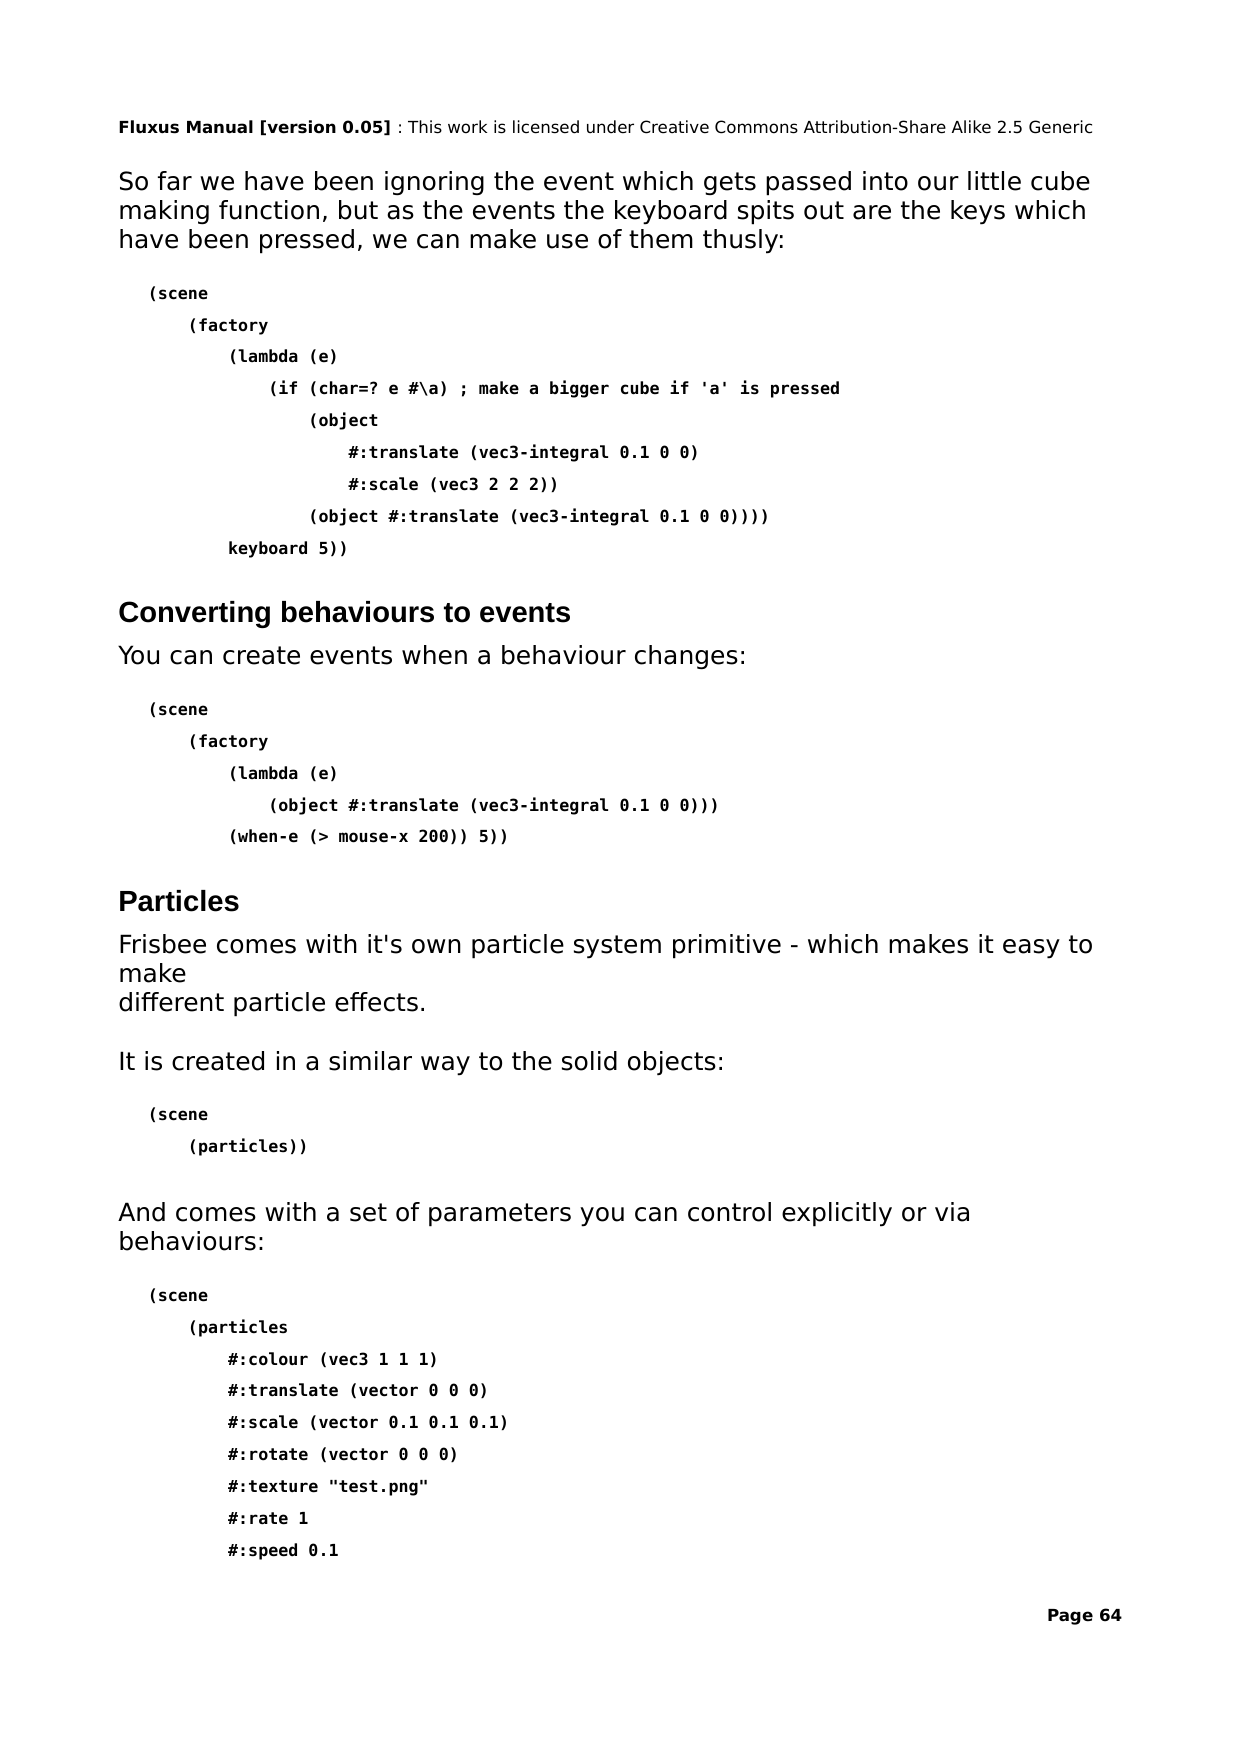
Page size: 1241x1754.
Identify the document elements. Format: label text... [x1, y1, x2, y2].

text It is created in a similar way to the solid objects: [118, 1047, 1122, 1076]
text (scene [148, 1105, 1122, 1125]
text Frisbee comes with it's own particle system primitive - which makes it easy to make [118, 930, 1122, 989]
text (lambda (e) [148, 764, 1122, 783]
text #:translate (vec3-integral 0.1 0 0) [148, 443, 1122, 462]
text #:rate 1 [148, 1509, 1122, 1528]
text You can create events when a behaviour changes: [118, 642, 1122, 671]
subtitle Converting behaviours to events [118, 596, 1122, 629]
text different particle effects. [118, 989, 1122, 1018]
text #:translate (vector 0 0 0) [148, 1381, 1122, 1401]
subtitle Particles [118, 884, 1122, 918]
text And comes with a set of parameters you can control explicitly or via behaviours: [118, 1198, 1122, 1257]
text (particles)) [148, 1137, 1122, 1157]
text (factory [148, 732, 1122, 751]
text (lambda (e) [148, 347, 1122, 367]
text (if (char=? e #\a) ; make a bigger cube if 'a' is pressed [148, 379, 1122, 399]
text (object #:translate (vec3-integral 0.1 0 0))) [148, 796, 1122, 815]
text #:colour (vec3 1 1 1) [148, 1349, 1122, 1369]
text keyboard 5)) [148, 539, 1122, 558]
text #:speed 0.1 [148, 1541, 1122, 1560]
text #:texture "test.png" [148, 1477, 1122, 1496]
text (particles [148, 1318, 1122, 1337]
text #:rotate (vector 0 0 0) [148, 1445, 1122, 1464]
text (scene [148, 1286, 1122, 1305]
text (factory [148, 316, 1122, 335]
text (scene [148, 284, 1122, 303]
text (when-e (> mouse-x 200)) 5)) [148, 827, 1122, 847]
text (object [148, 411, 1122, 431]
text (scene [148, 700, 1122, 719]
text #:scale (vec3 2 2 2)) [148, 475, 1122, 494]
text #:scale (vector 0.1 0.1 0.1) [148, 1413, 1122, 1433]
text (object #:translate (vec3-integral 0.1 0 0)))) [148, 507, 1122, 526]
text So far we have been ignoring the event which gets passed into our little cube making function, but as the events the keyboard spits out are the keys which have been pressed, we can make use of them thusly: [118, 167, 1122, 254]
